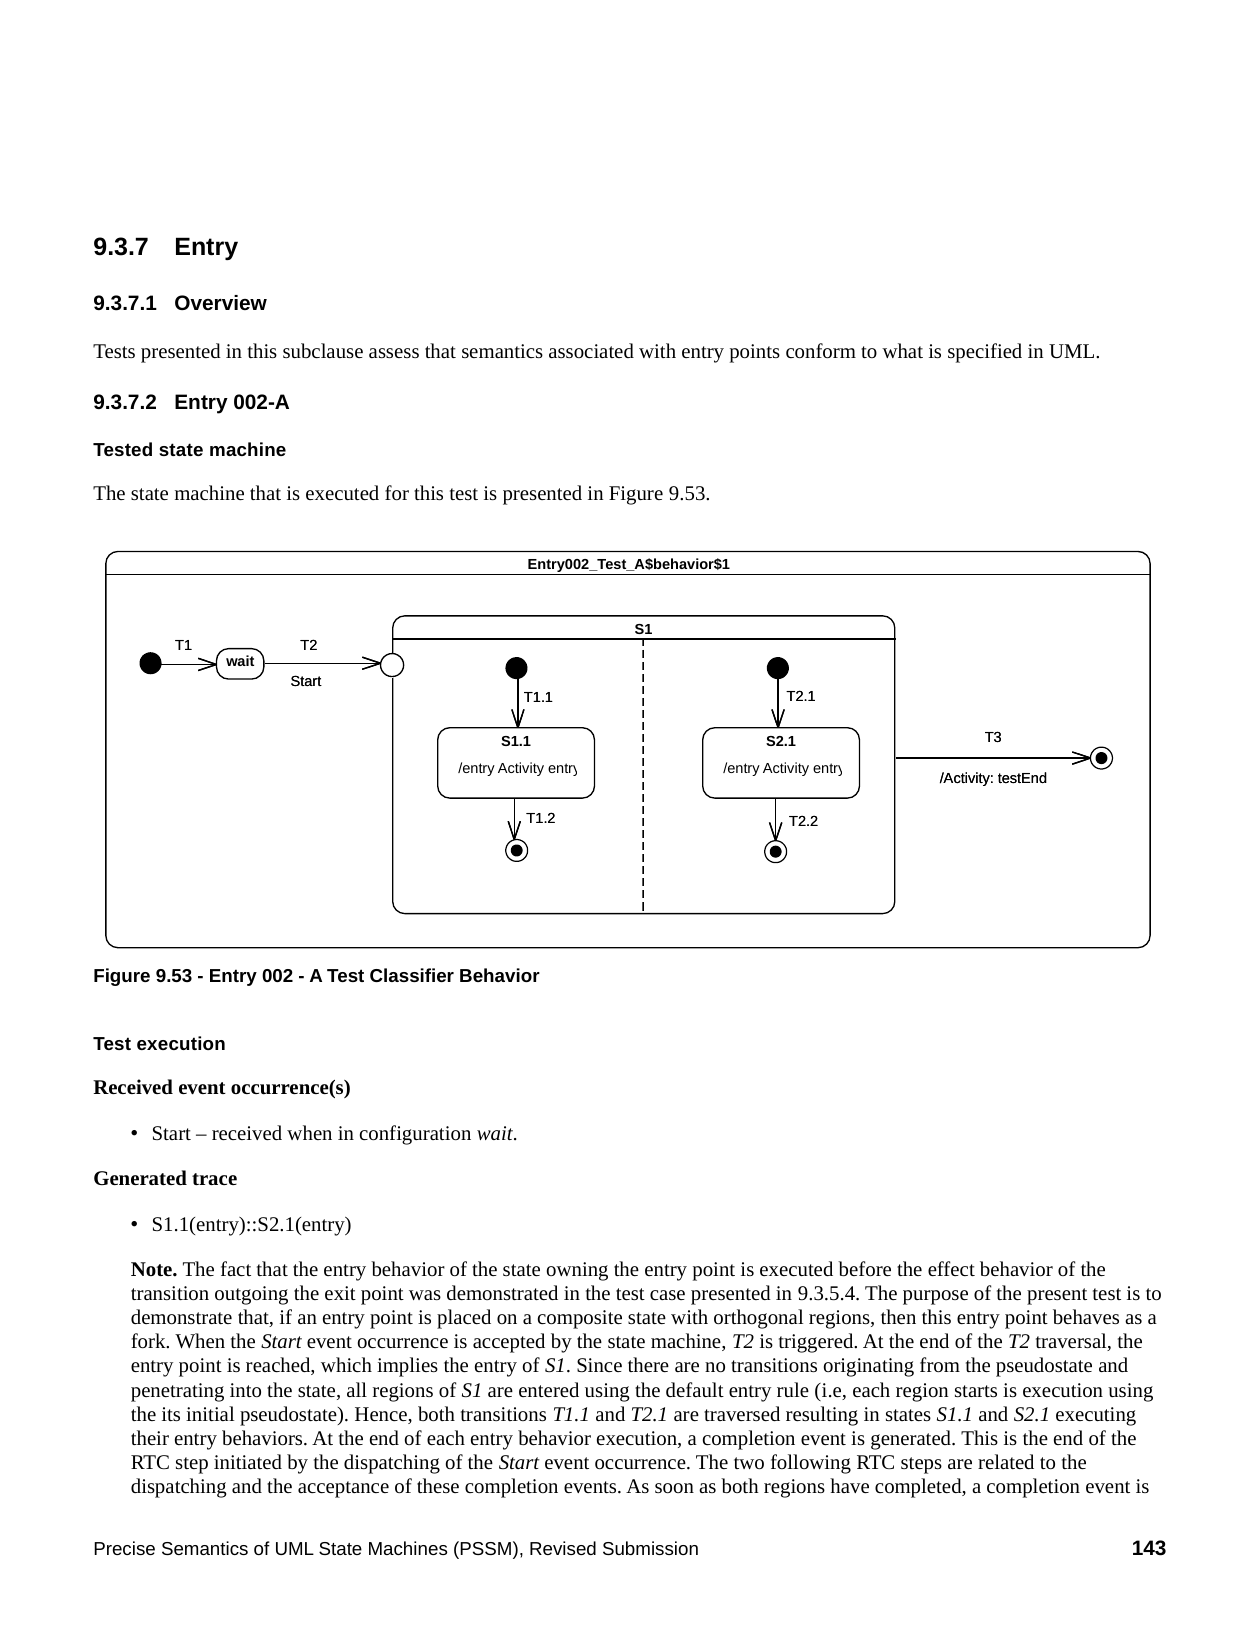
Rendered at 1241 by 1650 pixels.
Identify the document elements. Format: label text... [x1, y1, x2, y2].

text Figure 9.53 - Entry 002 - A Test Classifier Behavior [93, 539, 1164, 986]
list S1.1(entry)::S2.1(entry) [131, 1211, 1164, 1236]
text The state machine that is executed for this test is presented in Figure 9.53. [93, 481, 1164, 505]
subtitle Tested state machine [93, 438, 1164, 460]
subtitle Overview [93, 289, 1164, 314]
subtitle Entry [93, 231, 1164, 260]
subtitle Test execution [93, 1032, 1164, 1054]
text Tests presented in this subclause assess that semantics associated with entry points conform to what is specified in UML. [93, 339, 1164, 363]
subtitle Entry 002-A [93, 388, 1164, 413]
text Note. The fact that the entry behavior of the state owning the entry point is executed before the effect behavior of the transition outgoing the exit point was demonstrated in the test case presented in 9.3.5.4. The purpose of the present test is to demonstrate that, if an entry point is placed on a composite state with orthogonal regions, then this entry point behaves as a fork. When the Start event occurrence is accepted by the state machine, T2 is triggered. At the end of the T2 traversal, the entry point is reached, which implies the entry of S1. Since there are no transitions originating from the pseudostate and penetrating into the state, all regions of S1 are entered using the default entry rule (i.e, each region starts is execution using the its initial pseudostate). Hence, both transitions T1.1 and T2.1 are traversed resulting in states S1.1 and S2.1 executing their entry behaviors. At the end of each entry behavior execution, a completion event is generated. This is the end of the RTC step initiated by the dispatching of the Start event occurrence. The two following RTC steps are related to the dispatching and the acceptance of these completion events. As soon as both regions have completed, a completion event is [131, 1257, 1164, 1498]
list Start – received when in configuration wait. [131, 1120, 1164, 1145]
text Generated trace [93, 1166, 1164, 1190]
text Received event occurrence(s) [93, 1075, 1164, 1099]
